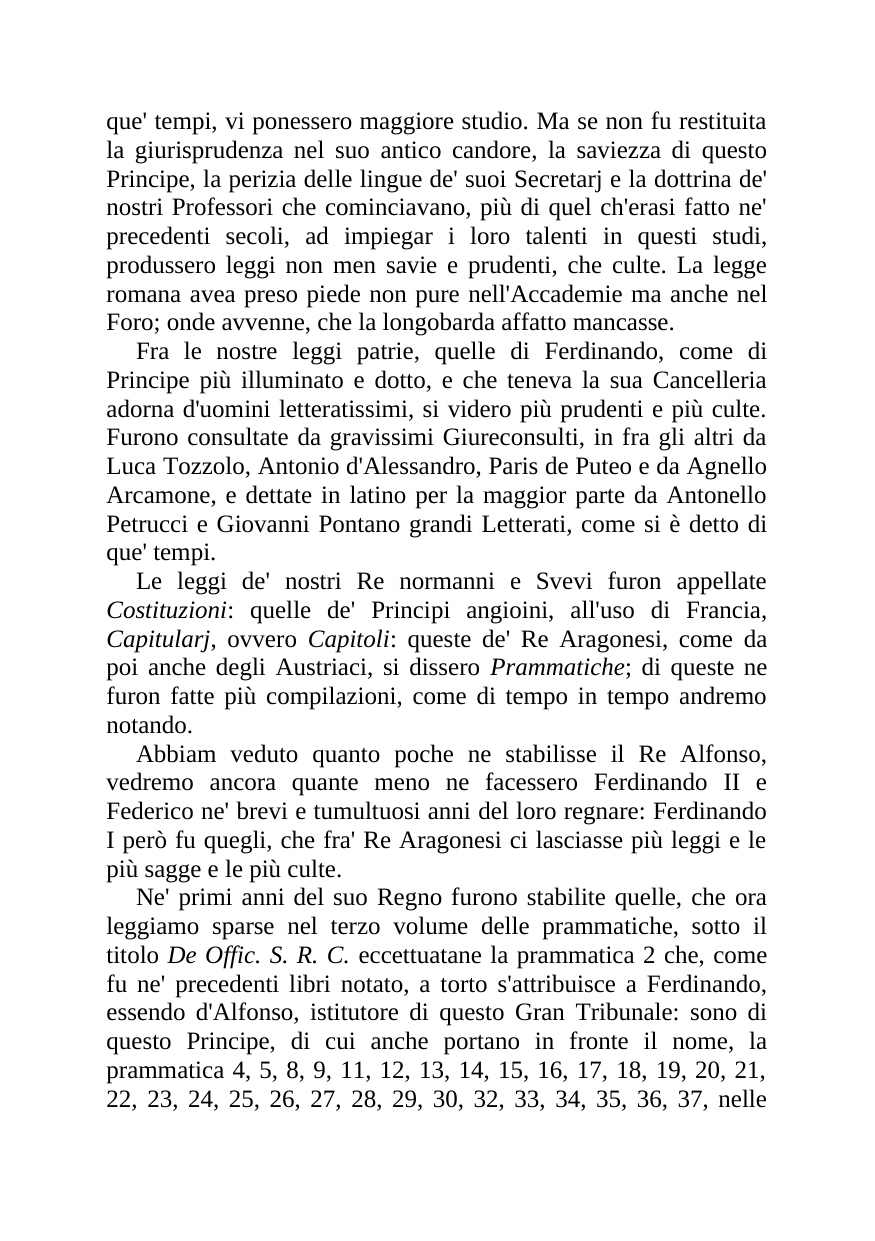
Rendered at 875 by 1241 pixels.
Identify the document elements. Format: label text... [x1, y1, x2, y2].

text Abbiam veduto quanto poche ne stabilisse il Re Alfonso, vedremo ancora quante meno ne facessero Ferdinando II e Federico ne' brevi e tumultuosi anni del loro regnare: Ferdinando I però fu quegli, che fra' Re Aragonesi ci lasciasse più leggi e le più sagge e le più culte. [106, 739, 768, 882]
text Fra le nostre leggi patrie, quelle di Ferdinando, come di Principe più illuminato e dotto, e che teneva la sua Cancelleria adorna d'uomini letteratissimi, si videro più prudenti e più culte. Furono consultate da gravissimi Giureconsulti, in fra gli altri da Luca Tozzolo, Antonio d'Alessandro, Paris de Puteo e da Agnello Arcamone, e dettate in latino per la maggior parte da Antonello Petrucci e Giovanni Pontano grandi Letterati, come si è detto di que' tempi. [106, 336, 768, 566]
text Ne' primi anni del suo Regno furono stabilite quelle, che ora leggiamo sparse nel terzo volume delle prammatiche, sotto il titolo De Offic. S. R. C. eccettuatane la prammatica 2 che, come fu ne' precedenti libri notato, a torto s'attribuisce a Ferdinando, essendo d'Alfonso, istitutore di questo Gran Tribunale: sono di questo Principe, di cui anche portano in fronte il nome, la prammatica 4, 5, 8, 9, 11, 12, 13, 14, 15, 16, 17, 18, 19, 20, 21, 22, 23, 24, 25, 26, 27, 28, 29, 30, 32, 33, 34, 35, 36, 37, nelle [106, 882, 768, 1112]
text que' tempi, vi ponessero maggiore studio. Ma se non fu restituita la giurisprudenza nel suo antico candore, la saviezza di questo Principe, la perizia delle lingue de' suoi Secretarj e la dottrina de' nostri Professori che cominciavano, più di quel ch'erasi fatto ne' precedenti secoli, ad impiegar i loro talenti in questi studi, produssero leggi non men savie e prudenti, che culte. La legge romana avea preso piede non pure nell'Accademie ma anche nel Foro; onde avvenne, che la longobarda affatto mancasse. [106, 106, 768, 336]
text Le leggi de' nostri Re normanni e Svevi furon appellate Costituzioni: quelle de' Principi angioini, all'uso di Francia, Capitularj, ovvero Capitoli: queste de' Re Aragonesi, come da poi anche degli Austriaci, si dissero Prammatiche; di queste ne furon fatte più compilazioni, come di tempo in tempo andremo notando. [106, 566, 768, 739]
